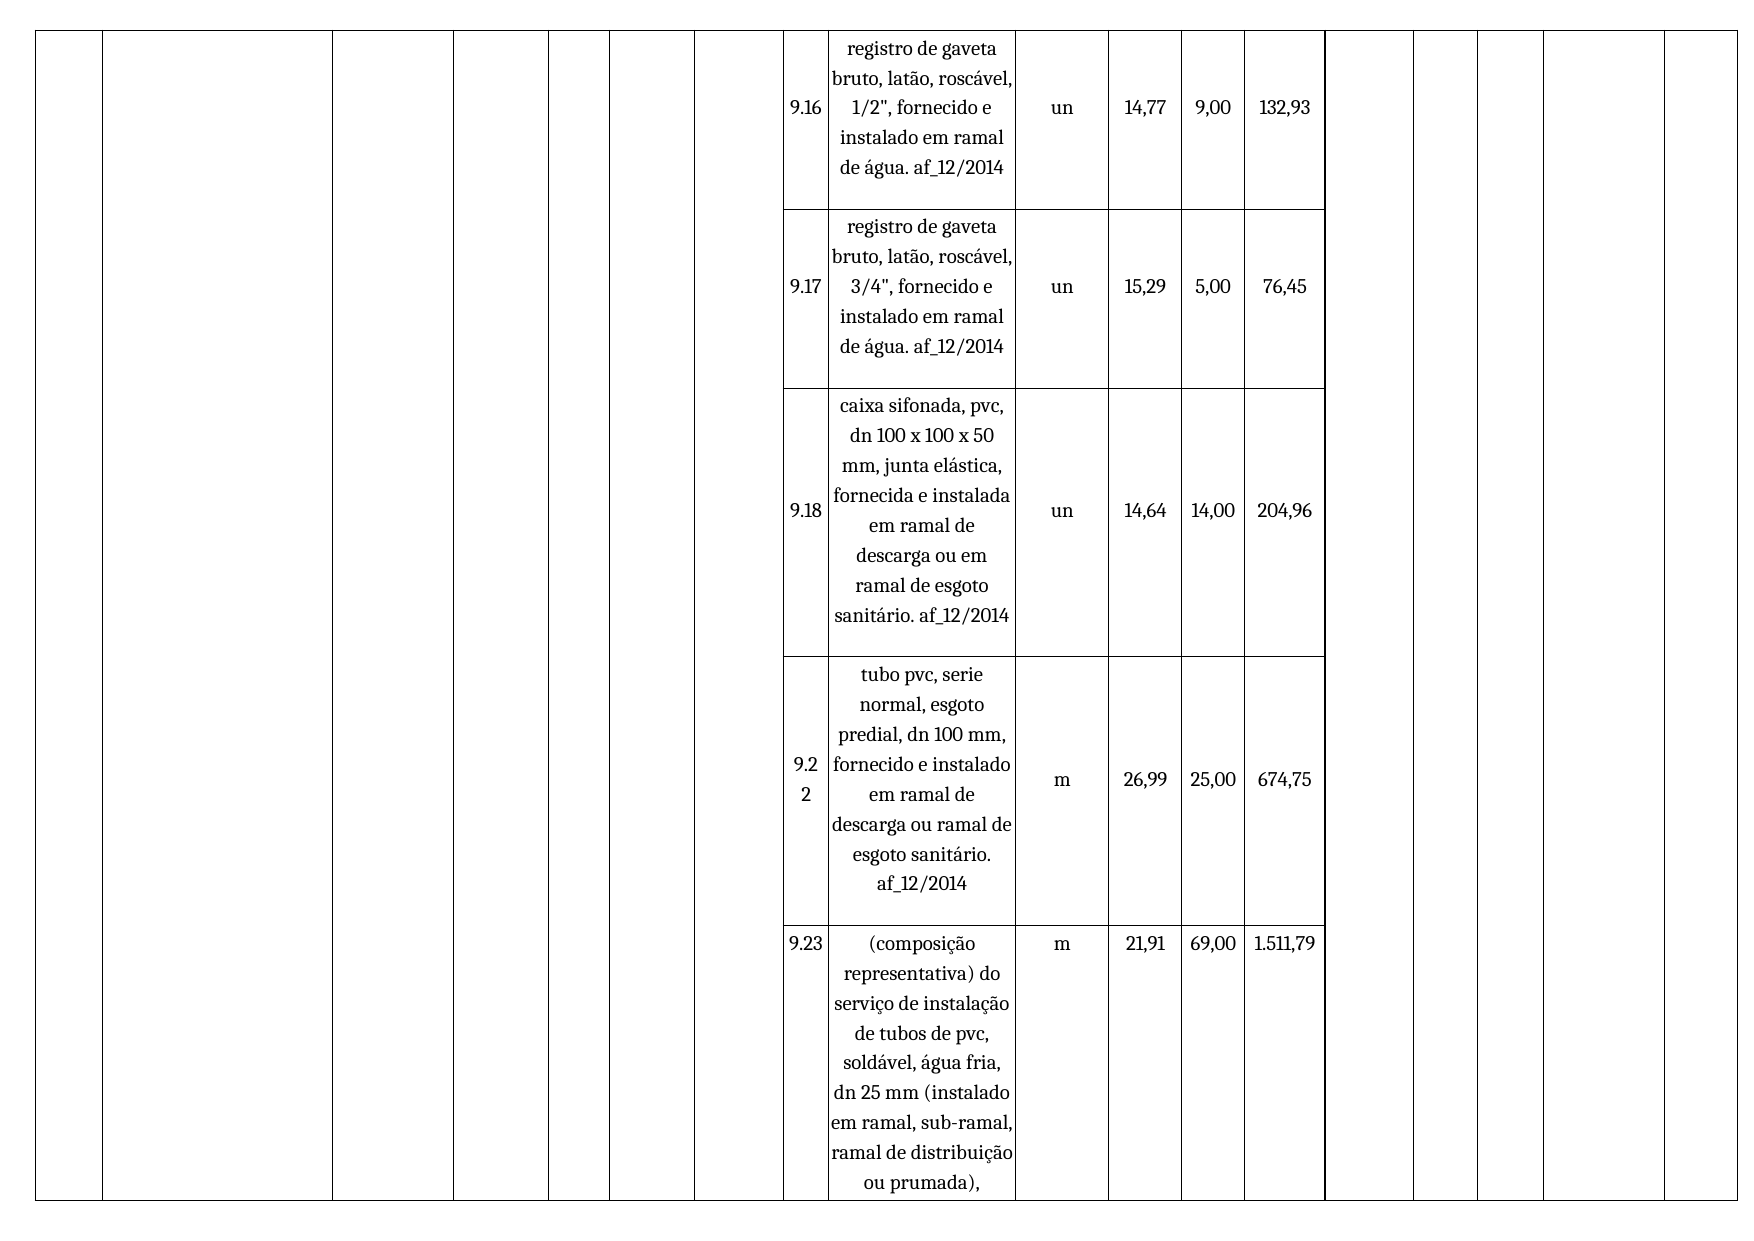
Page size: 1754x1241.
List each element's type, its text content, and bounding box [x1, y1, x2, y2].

table_cell 204,96 [1245, 389, 1324, 656]
table_cell [695, 31, 783, 1200]
table_cell 26,99 [1109, 657, 1181, 925]
table_cell registro de gaveta bruto, latão, roscável, 3/4", fornecido e instalado em ramal de água. af_12/2014 [829, 210, 1015, 387]
table_cell 9.22 [784, 657, 828, 925]
table_cell [1478, 31, 1543, 1200]
table_cell un [1016, 389, 1108, 656]
table_cell 15,29 [1109, 210, 1181, 387]
table_cell [36, 31, 102, 1200]
table_cell 1.511,79 [1245, 926, 1324, 1200]
table_cell 9,00 [1182, 31, 1244, 208]
table_cell 25,00 [1182, 657, 1244, 925]
table_cell [1414, 31, 1477, 1200]
table_cell 14,64 [1109, 389, 1181, 656]
table_cell 674,75 [1245, 657, 1324, 925]
table_cell [454, 31, 548, 1200]
table_cell 9.23 [784, 926, 828, 1200]
table_cell un [1016, 31, 1108, 208]
table_cell [549, 31, 609, 1200]
table_cell 5,00 [1182, 210, 1244, 387]
table_cell 21,91 [1109, 926, 1181, 1200]
table_cell [1665, 31, 1737, 1200]
table_cell [610, 31, 694, 1200]
table_cell 14,00 [1182, 389, 1244, 656]
table_cell caixa sifonada, pvc, dn 100 x 100 x 50 mm, junta elástica, fornecida e instalada em ramal de descarga ou em ramal de esgoto sanitário. af_12/2014 [829, 389, 1015, 656]
table_cell 9.16 [784, 31, 828, 208]
table_cell 132,93 [1245, 31, 1324, 208]
table_cell 9.17 [784, 210, 828, 387]
table_cell m [1016, 657, 1108, 925]
table_cell [333, 31, 453, 1200]
table_cell 76,45 [1245, 210, 1324, 387]
table_cell [1326, 31, 1413, 1200]
table_cell registro de gaveta bruto, latão, roscável, 1/2", fornecido e instalado em ramal de água. af_12/2014 [829, 31, 1015, 208]
table_cell m [1016, 926, 1108, 1200]
table_cell (composição representativa) do serviço de instalação de tubos de pvc, soldável, água fria, dn 25 mm (instalado em ramal, sub-ramal, ramal de distribuição ou prumada), [829, 926, 1015, 1200]
table_cell [103, 31, 332, 1200]
table_cell un [1016, 210, 1108, 387]
table_cell 14,77 [1109, 31, 1181, 208]
table_cell tubo pvc, serie normal, esgoto predial, dn 100 mm, fornecido e instalado em ramal de descarga ou ramal de esgoto sanitário. af_12/2014 [829, 657, 1015, 925]
table_cell 69,00 [1182, 926, 1244, 1200]
table_cell [1544, 31, 1664, 1200]
table_cell 9.18 [784, 389, 828, 656]
